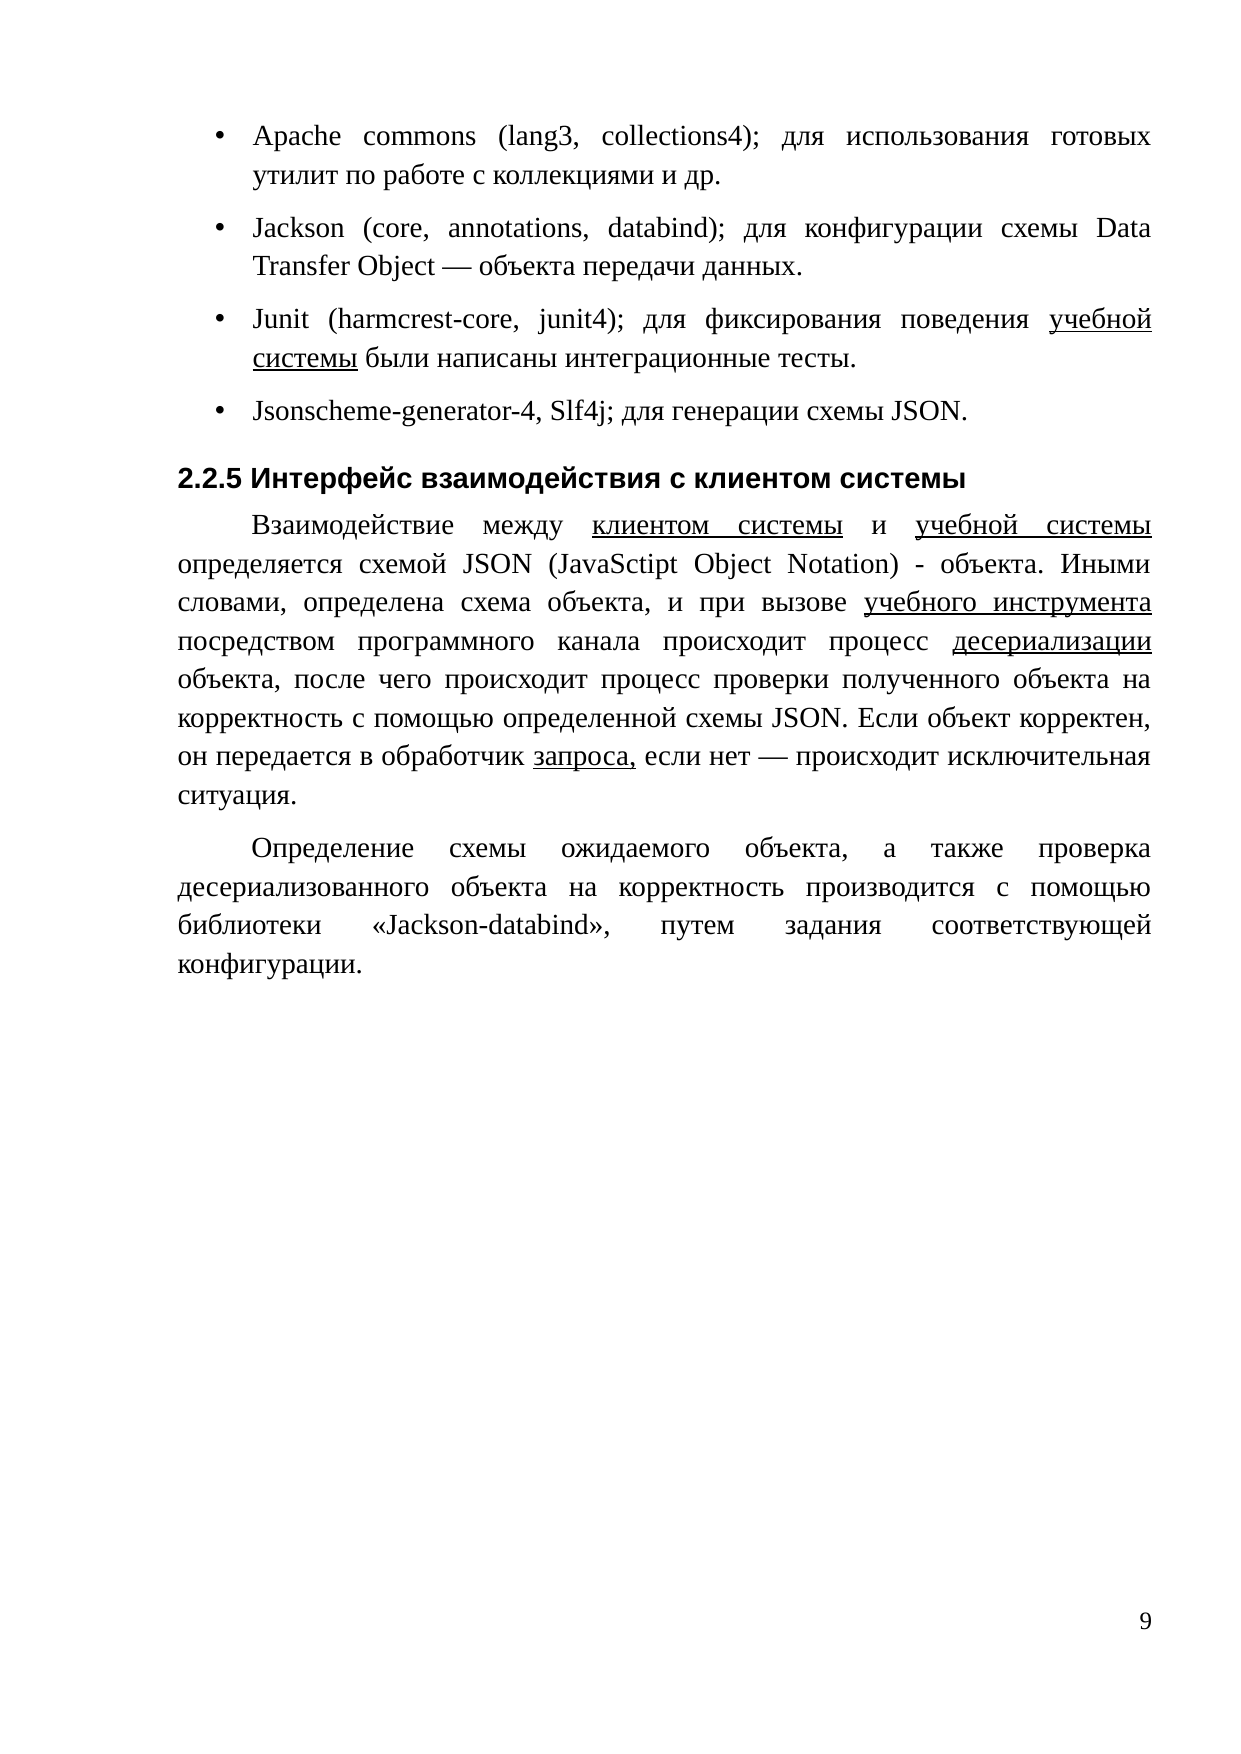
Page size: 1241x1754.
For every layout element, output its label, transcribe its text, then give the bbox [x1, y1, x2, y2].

list Jsonscheme-generator-4, Slf4j; для генерации схемы JSON. [215, 393, 1152, 427]
list Apache commons (lang3, collections4); для использования готовых утилит по работе с коллекциями и др. [215, 118, 1152, 190]
subtitle 2.2.5 Интерфейс взаимодействия с клиентом системы [177, 461, 1152, 495]
list Jackson (core, annotations, databind); для конфигурации схемы Data Transfer Object — объекта передачи данных. [215, 210, 1152, 282]
list Junit (harmcrest-core, junit4); для фиксирования поведения учебной системы были написаны интеграционные тесты. [215, 302, 1152, 374]
text Определение схемы ожидаемого объекта, а также проверка десериализованного объекта на корректность производится с помощью библиотеки «Jackson-databind», путем задания соответствующей конфигурации. [177, 830, 1152, 979]
text Взаимодействие между клиентом системы и учебной системы определяется схемой JSON (JavaSctipt Object Notation) - объекта. Иными словами, определена схема объекта, и при вызове учебного инструмента посредством программного канала происходит процесс десериализации объекта, после чего происходит процесс проверки полученного объекта на корректность с помощью определенной схемы JSON. Если объект корректен, он передается в обработчик запроса, если нет — происходит исключительная ситуация. [177, 507, 1152, 811]
